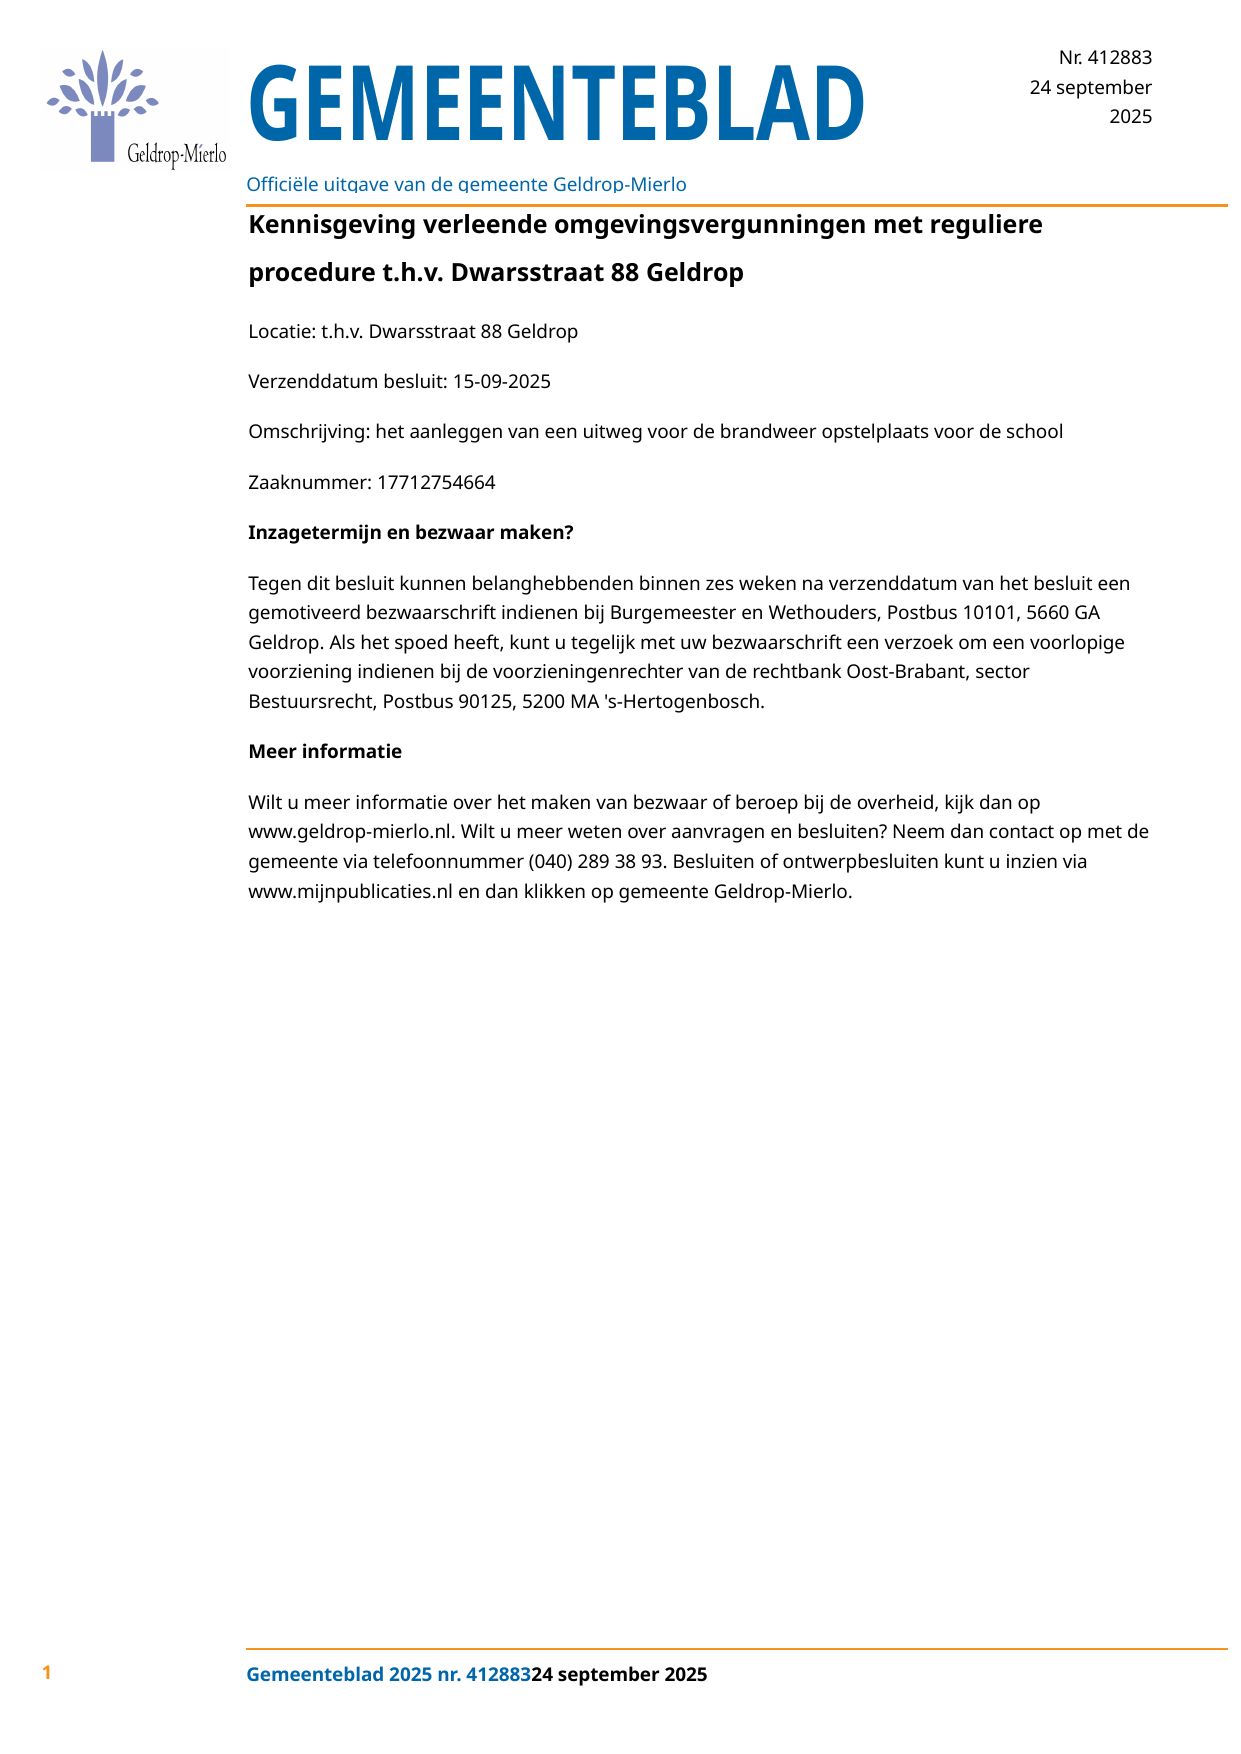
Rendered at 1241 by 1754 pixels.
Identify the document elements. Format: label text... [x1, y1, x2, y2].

text Zaaknummer: 17712754664 [248, 469, 1152, 495]
text Kennisgeving verleende omgevingsvergunningen met reguliere procedure t.h.v. Dwarsstraat 88 Geldrop [248, 207, 1152, 288]
text Omschrijving: het aanleggen van een uitweg voor de brandweer opstelplaats voor de school [248, 419, 1152, 444]
text Tegen dit besluit kunnen belanghebbenden binnen zes weken na verzenddatum van het besluit een gemotiveerd bezwaarschrift indienen bij Burgemeester en Wethouders, Postbus 10101, 5660 GA Geldrop. Als het spoed heeft, kunt u tegelijk met uw bezwaarschrift een verzoek om een voorlopige voorziening indienen bij de voorzieningenrechter van de rechtbank Oost-Brabant, sector Bestuursrecht, Postbus 90125, 5200 MA 's-Hertogenbosch. [248, 570, 1152, 714]
text Verzenddatum besluit: 15-09-2025 [248, 368, 1152, 394]
text Wilt u meer informatie over het maken van bezwaar of beroep bij de overheid, kijk dan op www.geldrop-mierlo.nl. Wilt u meer weten over aanvragen en besluiten? Neem dan contact op met de gemeente via telefoonnummer (040) 289 38 93. Besluiten of ontwerpbesluiten kunt u inzien via www.mijnpublicaties.nl en dan klikken op gemeente Geldrop-Mierlo. [248, 789, 1152, 904]
text Meer informatie [248, 739, 1152, 764]
picture [41, 47, 231, 172]
text Inzagetermijn en bezwaar maken? [248, 519, 1152, 545]
text Locatie: t.h.v. Dwarsstraat 88 Geldrop [248, 318, 1152, 344]
